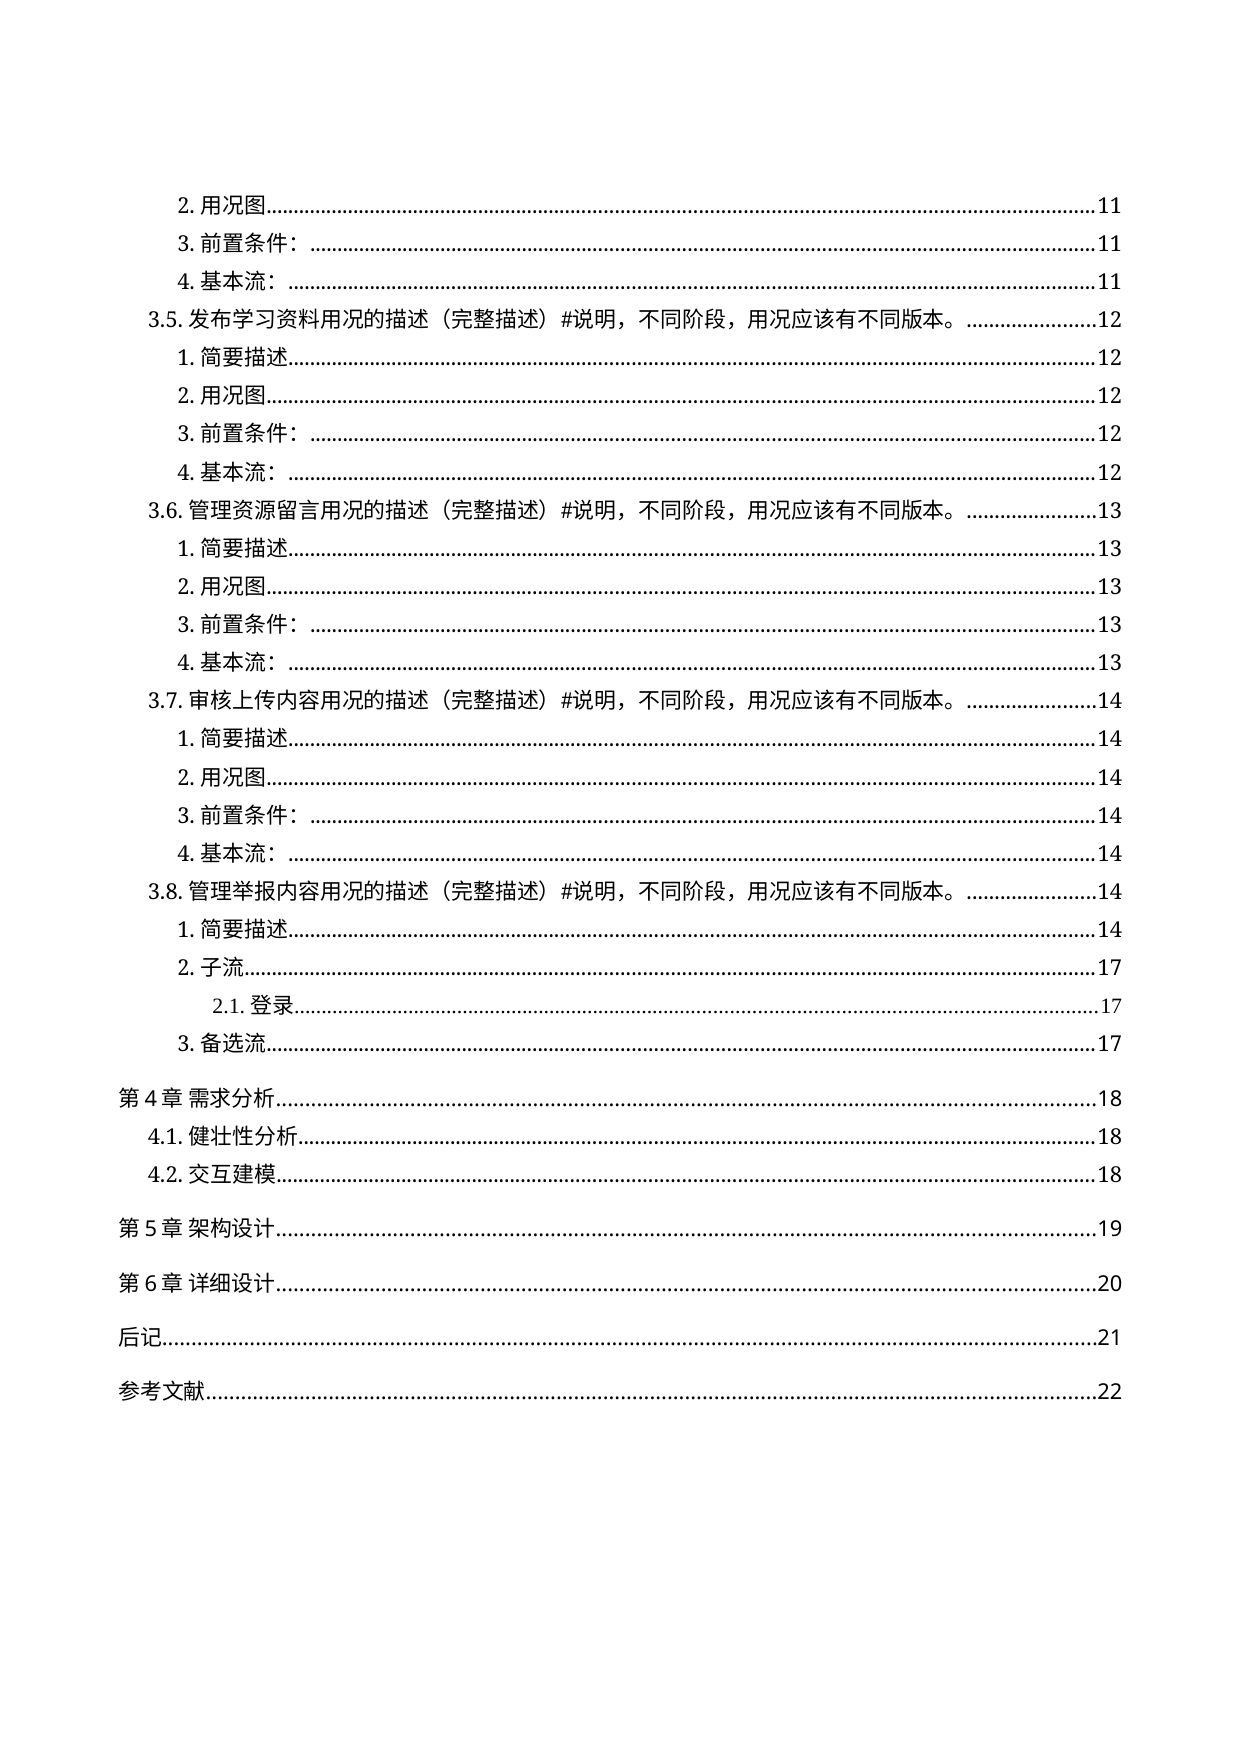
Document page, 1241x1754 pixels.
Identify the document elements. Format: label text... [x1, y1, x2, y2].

text 3. 前置条件： 11 [177, 226, 1122, 257]
text 2. 用况图 14 [177, 759, 1122, 791]
text 2. 用况图 12 [177, 378, 1122, 410]
text 第5章 架构设计 19 [118, 1211, 1122, 1243]
text 后记 21 [118, 1320, 1122, 1352]
text 4. 基本流： 11 [177, 264, 1122, 296]
text 3.7. 审核上传内容用况的描述（完整描述）#说明，不同阶段，用况应该有不同版本。 14 [148, 683, 1122, 715]
text 2. 子流 17 [177, 950, 1122, 982]
text 3. 前置条件： 14 [177, 798, 1122, 829]
text 4. 基本流： 14 [177, 836, 1122, 867]
text 4.1. 健壮性分析 18 [148, 1119, 1122, 1150]
text 第4章 需求分析 18 [118, 1081, 1122, 1112]
text 3.5. 发布学习资料用况的描述（完整描述）#说明，不同阶段，用况应该有不同版本。 12 [148, 302, 1122, 334]
text 第6章 详细设计 20 [118, 1266, 1122, 1297]
text 4. 基本流： 13 [177, 645, 1122, 677]
text 4. 基本流： 12 [177, 454, 1122, 486]
text 3.8. 管理举报内容用况的描述（完整描述）#说明，不同阶段，用况应该有不同版本。 14 [148, 874, 1122, 906]
text 2. 用况图 11 [177, 188, 1122, 219]
text 3.6. 管理资源留言用况的描述（完整描述）#说明，不同阶段，用况应该有不同版本。 13 [148, 493, 1122, 524]
text 2.1. 登录 17 [207, 988, 1122, 1020]
text 3. 备选流 17 [177, 1026, 1122, 1058]
text 1. 简要描述 14 [177, 912, 1122, 944]
text 4.2. 交互建模 18 [148, 1157, 1122, 1188]
text 1. 简要描述 14 [177, 721, 1122, 753]
text 1. 简要描述 13 [177, 531, 1122, 562]
text 1. 简要描述 12 [177, 340, 1122, 372]
text 参考文献 22 [118, 1374, 1122, 1406]
text 2. 用况图 13 [177, 569, 1122, 601]
text 3. 前置条件： 12 [177, 416, 1122, 448]
text 3. 前置条件： 13 [177, 607, 1122, 639]
